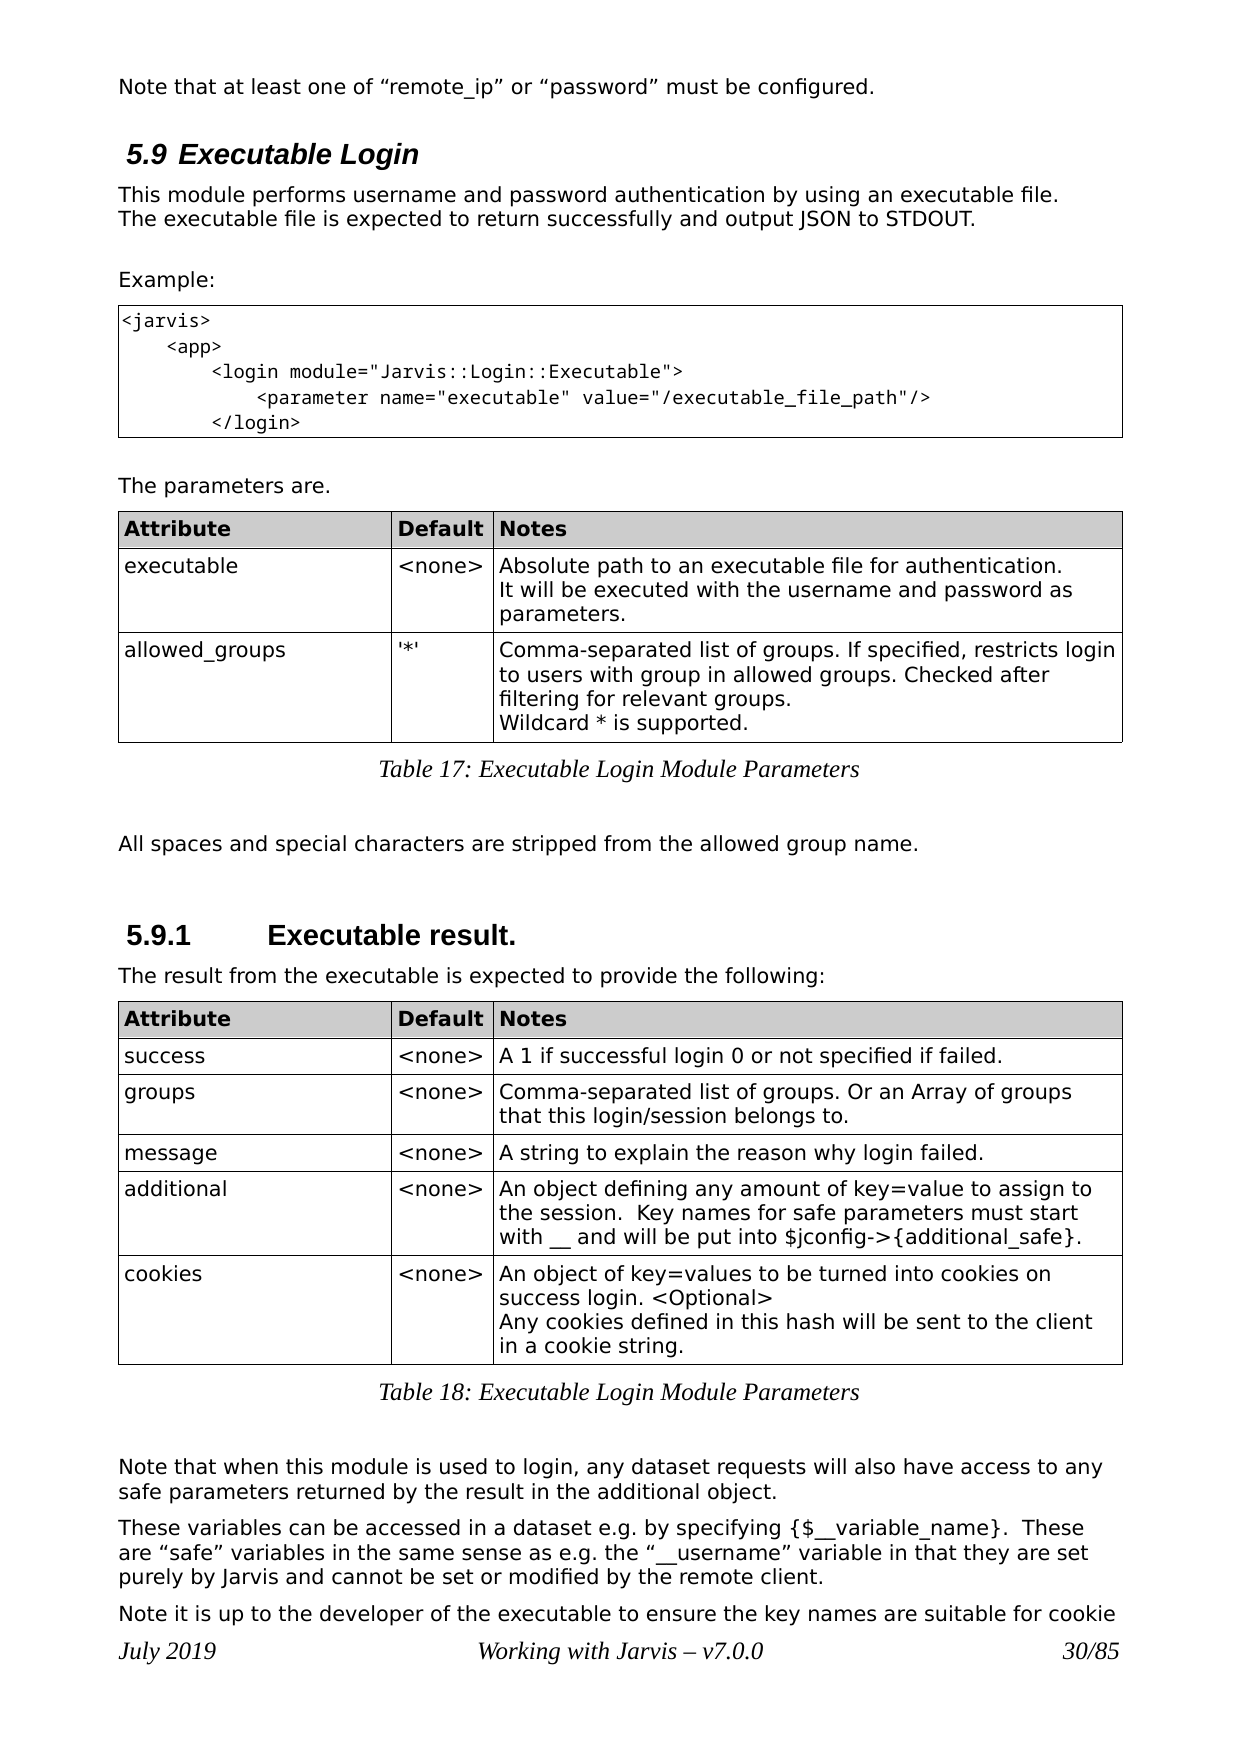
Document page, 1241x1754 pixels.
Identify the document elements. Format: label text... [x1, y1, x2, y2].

table_cell Comma-separated list of groups. If specified, restricts login to users with group in allowed groups. Checked after filtering for relevant groups. Wildcard * is supported. [494, 633, 1122, 741]
text <login module="Jarvis::Login::Executable"> [119, 356, 1122, 381]
text This module performs username and password authentication by using an executable file. The executable file is expected to return successfully and output JSON to STDOUT. [118, 183, 1122, 231]
text The parameters are. [118, 474, 1122, 499]
table_header Attribute [119, 512, 391, 547]
text <parameter name="executable" value="/executable_file_path"/> [119, 381, 1122, 407]
table_cell cookies [119, 1256, 391, 1364]
table_header Notes [494, 512, 1122, 547]
table_cell Comma-separated list of groups. Or an Array of groups that this login/session belongs to. [494, 1075, 1122, 1134]
table_cell groups [119, 1075, 391, 1134]
text These variables can be accessed in a dataset e.g. by specifying {$__variable_name}. These are “safe” variables in the same sense as e.g. the “__username” variable in that they are set purely by Jarvis and cannot be set or modified by the remote client. [118, 1516, 1122, 1589]
text </login> [119, 407, 1122, 437]
table_cell success [119, 1039, 391, 1074]
text The result from the executable is expected to provide the following: [118, 964, 1122, 989]
table_cell An object defining any amount of key=value to assign to the session. Key names for safe parameters must start with __ and will be put into $jconfig->{additional_safe}. [494, 1172, 1122, 1255]
table_cell executable [119, 549, 391, 632]
text Note that at least one of “remote_ip” or “password” must be configured. [118, 75, 1122, 99]
table_cell message [119, 1135, 391, 1171]
table_cell A 1 if successful login 0 or not specified if failed. [494, 1039, 1122, 1074]
table_cell <none> [392, 1256, 493, 1364]
table_header Default [392, 512, 493, 547]
text Table 17: Executable Login Module Parameters [118, 754, 1122, 783]
subtitle Executable Login [118, 137, 1122, 170]
table_cell additional [119, 1172, 391, 1255]
table_cell <none> [392, 1135, 493, 1171]
text Example: [118, 244, 1122, 292]
text Note it is up to the developer of the executable to ensure the key names are suitable for cookie [118, 1602, 1122, 1626]
table_header Notes [494, 1002, 1122, 1037]
table_header Default [392, 1002, 493, 1037]
text All spaces and special characters are stripped from the allowed group name. [118, 832, 1122, 881]
table_cell Absolute path to an executable file for authentication. It will be executed with the username and password as parameters. [494, 549, 1122, 632]
table_cell <none> [392, 549, 493, 632]
text Note that when this module is used to login, any dataset requests will also have access to any safe parameters returned by the result in the additional object. [118, 1455, 1122, 1504]
table_cell allowed_groups [119, 633, 391, 741]
table_cell <none> [392, 1039, 493, 1074]
text Table 18: Executable Login Module Parameters [118, 1377, 1122, 1406]
table_cell An object of key=values to be turned into cookies on success login. <Optional> Any cookies defined in this hash will be sent to the client in a cookie string. [494, 1256, 1122, 1364]
table_cell <none> [392, 1172, 493, 1255]
text <jarvis> <app> [119, 306, 1122, 356]
table_cell A string to explain the reason why login failed. [494, 1135, 1122, 1171]
table_cell '*' [392, 633, 493, 741]
subtitle Executable result. [118, 918, 1122, 952]
table_cell <none> [392, 1075, 493, 1134]
table_header Attribute [119, 1002, 391, 1037]
